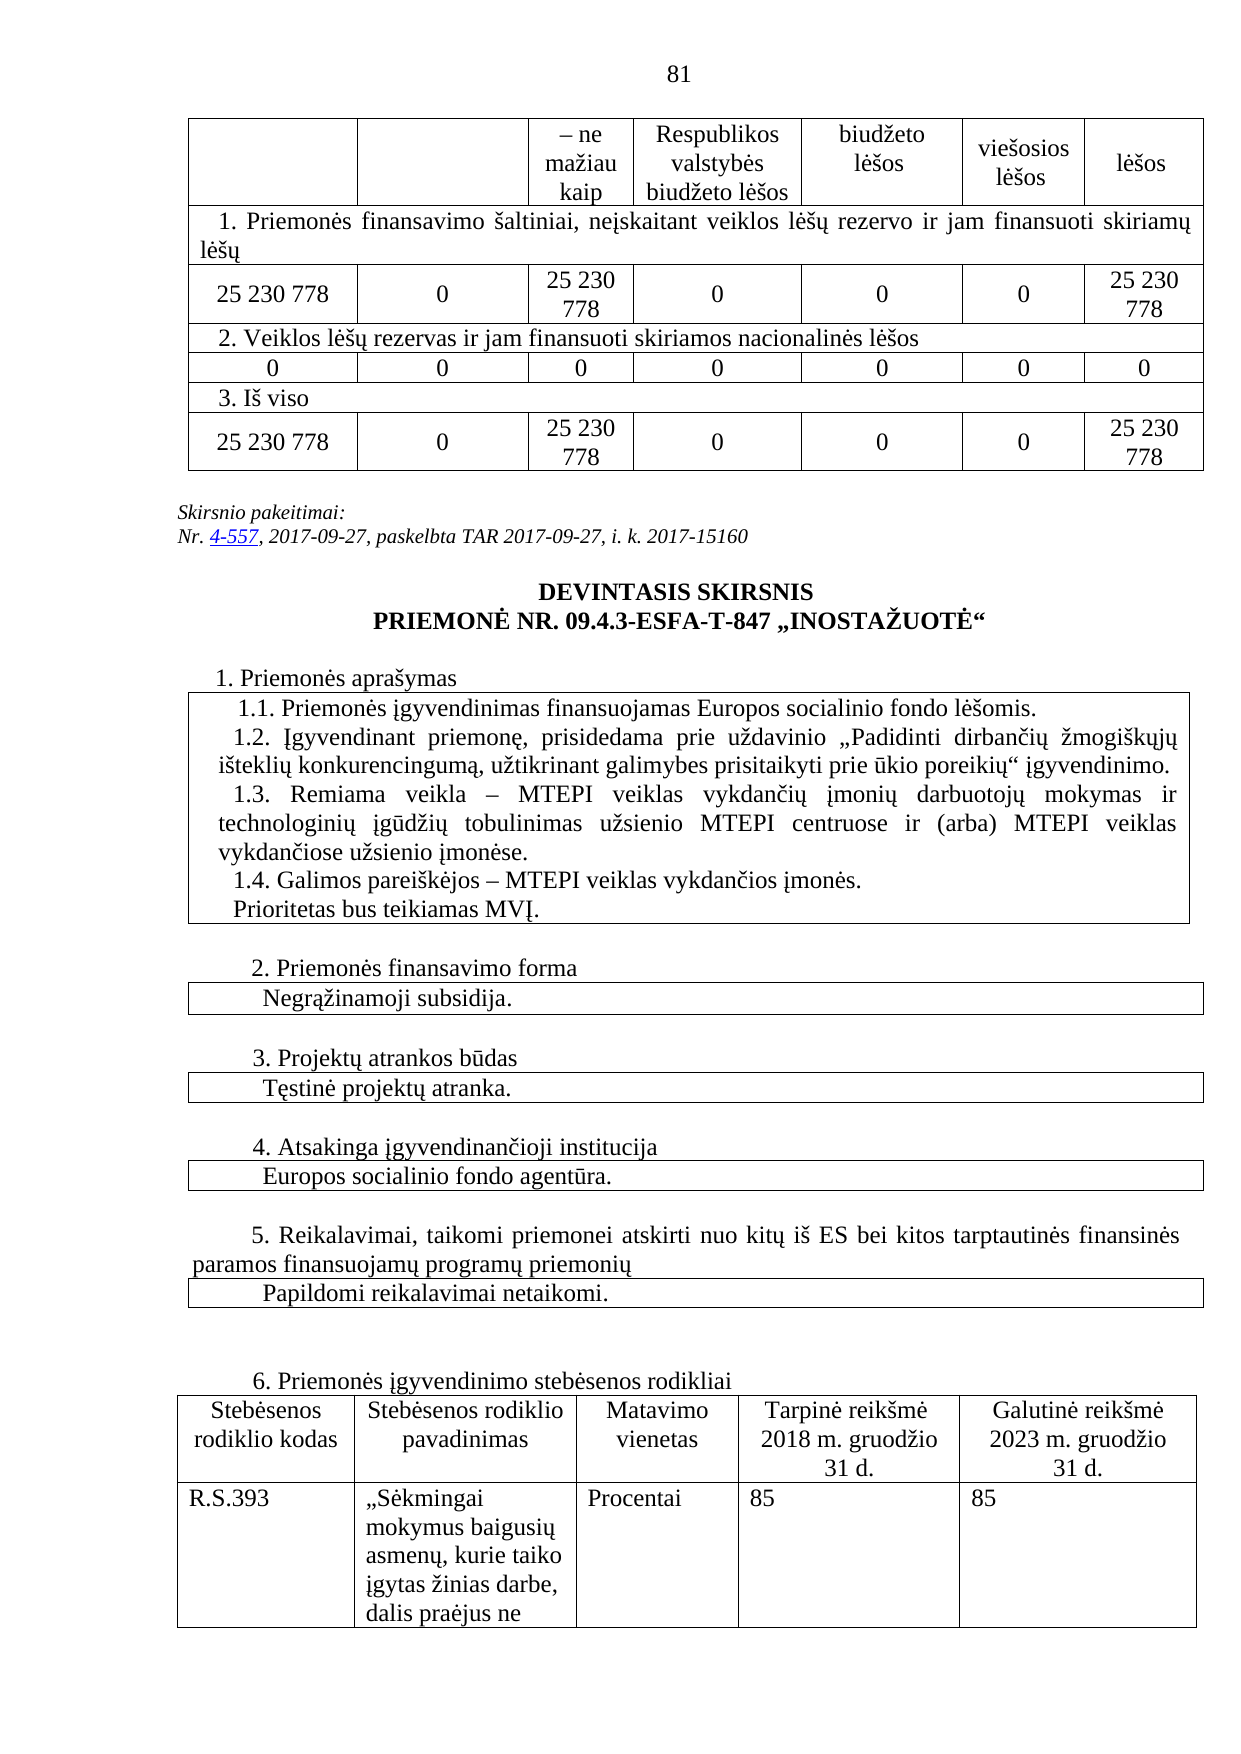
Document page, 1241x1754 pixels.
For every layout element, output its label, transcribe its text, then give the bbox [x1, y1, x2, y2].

table_header Papildomi reikalavimai netaikomi. [189, 1279, 1203, 1307]
text Skirsnio pakeitimai: [177, 500, 1181, 524]
table_cell 25 230 778 [1085, 265, 1203, 322]
table_cell [358, 119, 528, 205]
text 5. Reikalavimai, taikomi priemonei atskirti nuo kitų iš ES bei kitos tarptautinės finansinės paramos finansuojamų programų priemonių [192, 1220, 1181, 1277]
table_cell 0 [529, 353, 633, 382]
table_cell 1.3. Remiama veikla – MTEPI veiklas vykdančių įmonių darbuotojų mokymas ir technologinių įgūdžių tobulinimas užsienio MTEPI centruose ir (arba) MTEPI veiklas vykdančiose užsienio įmonėse. [189, 779, 1189, 866]
table_cell – ne mažiau kaip [529, 119, 633, 205]
table_cell 85 [960, 1483, 1196, 1627]
text Nr. 4-557, 2017-09-27, paskelbta TAR 2017-09-27, i. k. 2017-15160 [177, 524, 1181, 548]
table_header Galutinė reikšmė 2023 m. gruodžio 31 d. [960, 1396, 1196, 1482]
table_cell 0 [963, 353, 1084, 382]
text 4. Atsakinga įgyvendinančioji institucija [252, 1132, 1181, 1160]
text 2. Priemonės finansavimo forma [251, 953, 1181, 982]
table_cell 0 [802, 265, 962, 322]
table_cell 0 [634, 413, 801, 470]
table_header Negrąžinamoji subsidija. [189, 983, 1203, 1013]
table_cell 1.4. Galimos pareiškėjos – MTEPI veiklas vykdančios įmonės. Prioritetas bus teikiamas MVĮ. [189, 866, 1189, 923]
table_cell lėšos [1085, 119, 1203, 205]
table_cell [189, 119, 357, 205]
table_header Tarpinė reikšmė 2018 m. gruodžio 31 d. [739, 1396, 959, 1482]
table_cell biudžeto lėšos [802, 119, 962, 205]
table_header Stebėsenos rodiklio kodas [178, 1396, 354, 1482]
table_cell Procentai [577, 1483, 738, 1627]
table_header Stebėsenos rodiklio pavadinimas [355, 1396, 576, 1482]
text 3. Projektų atrankos būdas [252, 1043, 1181, 1072]
table_header Europos socialinio fondo agentūra. [189, 1161, 1203, 1190]
table_cell 0 [802, 353, 962, 382]
table_cell 25 230 778 [189, 413, 357, 470]
table_cell 1.2. Įgyvendinant priemonę, prisidedama prie uždavinio „Padidinti dirbančių žmogiškųjų išteklių konkurencingumą, užtikrinant galimybes prisitaikyti prie ūkio poreikių“ įgyvendinimo. [189, 722, 1189, 779]
table_cell 3. Iš viso [189, 383, 1203, 412]
table_cell 25 230 778 [529, 265, 633, 322]
table_cell 0 [634, 265, 801, 322]
table_cell viešosios lėšos [963, 119, 1084, 205]
table_cell 25 230 778 [529, 413, 633, 470]
table_cell 0 [634, 353, 801, 382]
text PRIEMONĖ NR. 09.4.3-ESFA-T-847 „inoSTAŽUOTĖ“ [177, 606, 1181, 634]
table_cell 25 230 778 [1085, 413, 1203, 470]
text DEVINTASIS SKIRSNIS [177, 577, 1181, 606]
table_cell 85 [739, 1483, 959, 1627]
table_cell 25 230 778 [189, 265, 357, 322]
table_cell R.S.393 [178, 1483, 354, 1627]
text 6. Priemonės įgyvendinimo stebėsenos rodikliai [252, 1366, 1181, 1394]
text 1. Priemonės aprašymas [215, 663, 1181, 692]
table_cell 2. Veiklos lėšų rezervas ir jam finansuoti skiriamos nacionalinės lėšos [189, 324, 1203, 352]
table_header 1.1. Priemonės įgyvendinimas finansuojamas Europos socialinio fondo lėšomis. [189, 693, 1189, 722]
table_cell Respublikos valstybės biudžeto lėšos [634, 119, 801, 205]
table_cell 0 [189, 353, 357, 382]
table_cell 0 [802, 413, 962, 470]
table_cell „Sėkmingai mokymus baigusių asmenų, kurie taiko įgytas žinias darbe, dalis praėjus ne [355, 1483, 576, 1627]
table_header Tęstinė projektų atranka. [189, 1073, 1203, 1102]
table_cell 0 [1085, 353, 1203, 382]
table_cell 0 [963, 265, 1084, 322]
table_cell 0 [358, 265, 528, 322]
table_cell 1. Priemonės finansavimo šaltiniai, neįskaitant veiklos lėšų rezervo ir jam finansuoti skiriamų lėšų [189, 206, 1203, 264]
table_cell 0 [358, 413, 528, 470]
table_header Matavimo vienetas [577, 1396, 738, 1482]
table_cell 0 [358, 353, 528, 382]
table_cell 0 [963, 413, 1084, 470]
